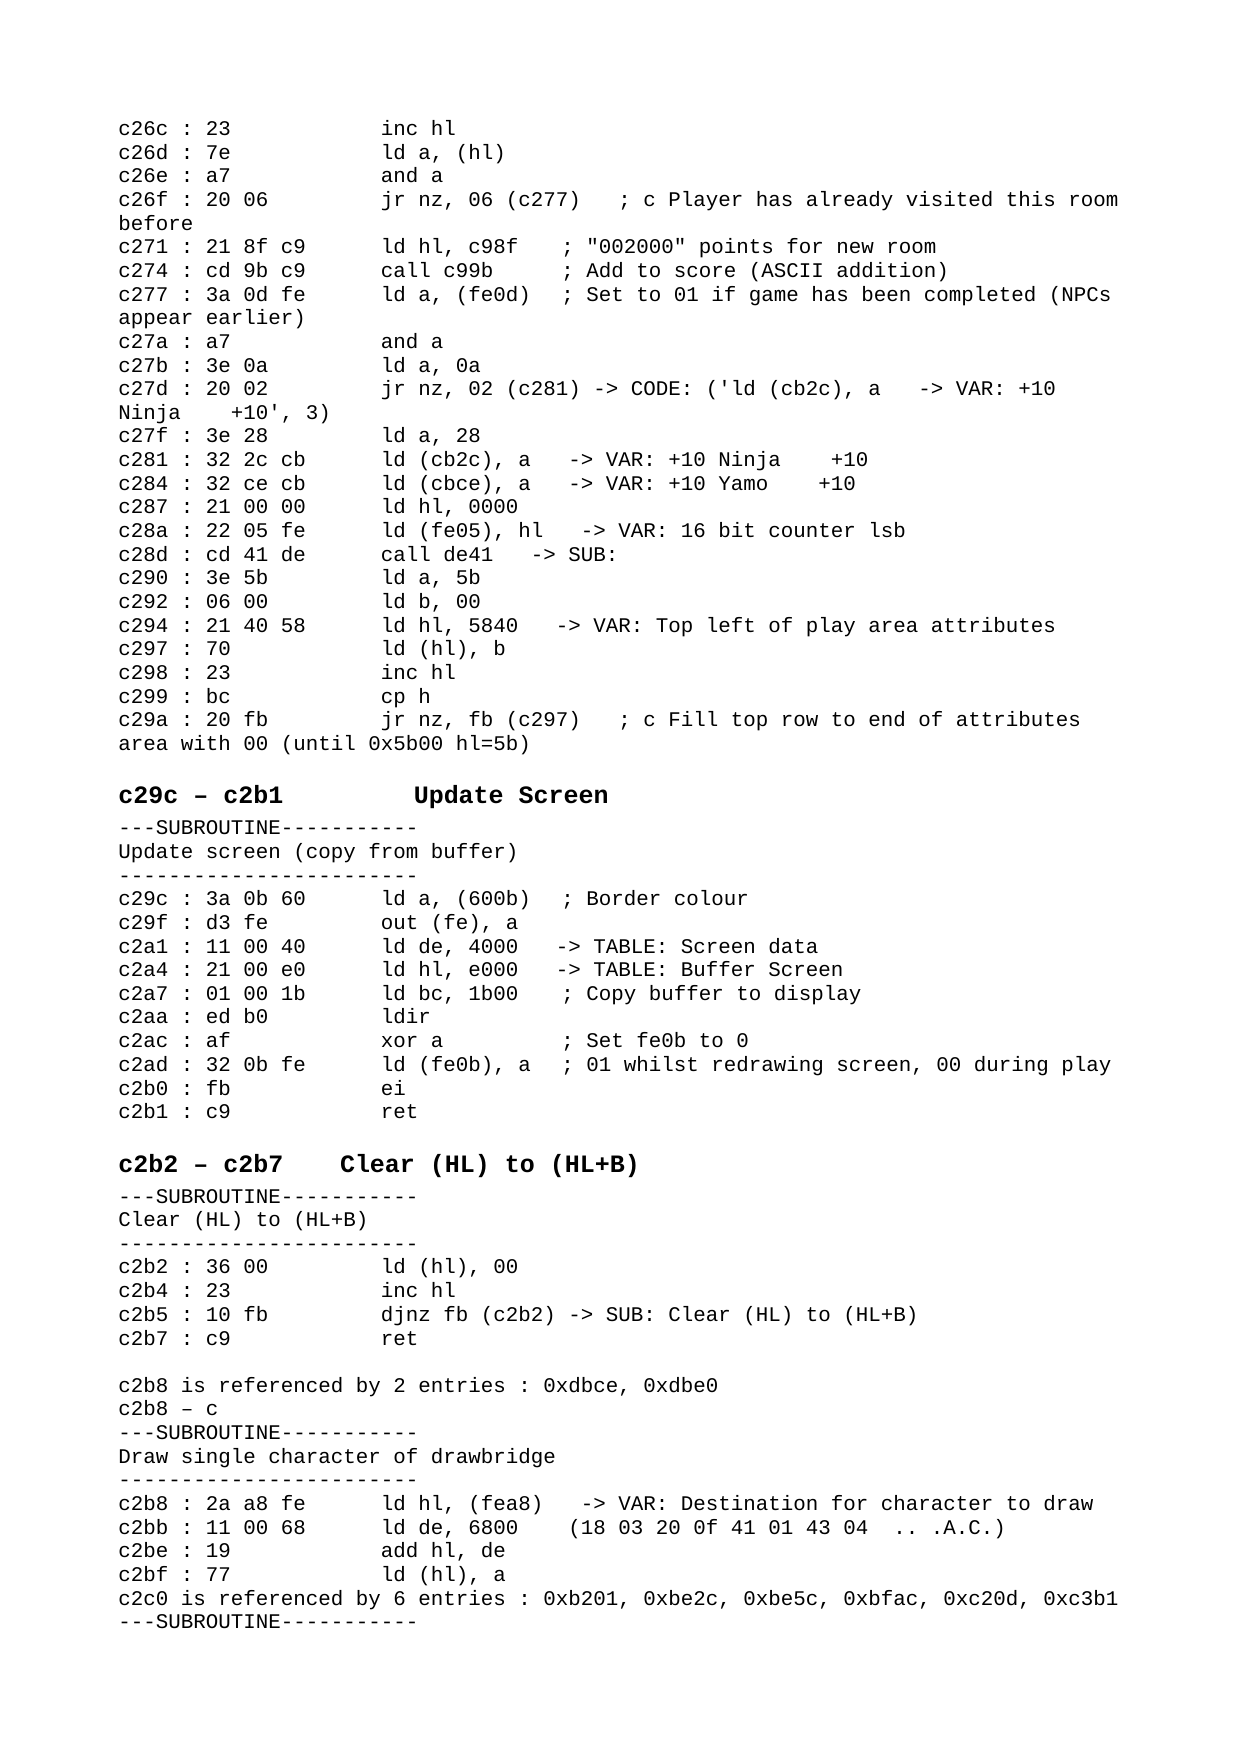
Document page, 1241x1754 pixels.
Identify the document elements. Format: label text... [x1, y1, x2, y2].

text ---SUBROUTINE----------- [118, 1186, 1122, 1209]
text c26c : 23 inc hl [118, 118, 1122, 142]
text c2b4 : 23 inc hl [118, 1280, 1122, 1304]
text c298 : 23 inc hl [118, 662, 1122, 686]
text c284 : 32 ce cb ld (cbce), a -> VAR: +10 Yamo +10 [118, 473, 1122, 496]
text c28d : cd 41 de call de41 -> SUB: [118, 544, 1122, 567]
text Update screen (copy from buffer) [118, 841, 1122, 865]
text Clear (HL) to (HL+B) [118, 1209, 1122, 1233]
text c274 : cd 9b c9 call c99b ; Add to score (ASCII addition) [118, 260, 1122, 284]
text ------------------------ [118, 1233, 1122, 1257]
text c26d : 7e ld a, (hl) [118, 142, 1122, 165]
text c2b5 : 10 fb djnz fb (c2b2) -> SUB: Clear (HL) to (HL+B) [118, 1304, 1122, 1327]
subtitle c2b2 – c2b7 Clear (HL) to (HL+B) [118, 1151, 1122, 1180]
text c290 : 3e 5b ld a, 5b [118, 567, 1122, 591]
text c2b1 : c9 ret [118, 1101, 1122, 1125]
text ---SUBROUTINE----------- [118, 1611, 1122, 1635]
text c29a : 20 fb jr nz, fb (c297) ; c Fill top row to end of attributes area with 00 (until 0x5b00 hl=5b) [118, 709, 1122, 757]
text c26f : 20 06 jr nz, 06 (c277) ; c Player has already visited this room before [118, 189, 1122, 236]
text c299 : bc cp h [118, 686, 1122, 709]
text ---SUBROUTINE----------- [118, 817, 1122, 841]
text c2b0 : fb ei [118, 1077, 1122, 1101]
text c27b : 3e 0a ld a, 0a [118, 354, 1122, 378]
text c2be : 19 add hl, de [118, 1540, 1122, 1564]
text c2c0 is referenced by 6 entries : 0xb201, 0xbe2c, 0xbe5c, 0xbfac, 0xc20d, 0xc3b1 [118, 1588, 1122, 1611]
text c27f : 3e 28 ld a, 28 [118, 426, 1122, 449]
text c2b8 is referenced by 2 entries : 0xdbce, 0xdbe0 [118, 1375, 1122, 1398]
text c292 : 06 00 ld b, 00 [118, 591, 1122, 615]
text c2a1 : 11 00 40 ld de, 4000 -> TABLE: Screen data [118, 936, 1122, 959]
text c2b2 : 36 00 ld (hl), 00 [118, 1257, 1122, 1280]
text ------------------------ [118, 865, 1122, 888]
text ------------------------ [118, 1469, 1122, 1493]
text c2ac : af xor a ; Set fe0b to 0 [118, 1030, 1122, 1054]
text c2a7 : 01 00 1b ld bc, 1b00 ; Copy buffer to display [118, 983, 1122, 1007]
text c277 : 3a 0d fe ld a, (fe0d) ; Set to 01 if game has been completed (NPCs appear earlier) [118, 284, 1122, 331]
text c2aa : ed b0 ldir [118, 1007, 1122, 1030]
text c2b8 – c [118, 1398, 1122, 1422]
text c294 : 21 40 58 ld hl, 5840 -> VAR: Top left of play area attributes [118, 615, 1122, 638]
text c29f : d3 fe out (fe), a [118, 912, 1122, 936]
text c2a4 : 21 00 e0 ld hl, e000 -> TABLE: Buffer Screen [118, 959, 1122, 983]
text c271 : 21 8f c9 ld hl, c98f ; "002000" points for new room [118, 236, 1122, 260]
text c297 : 70 ld (hl), b [118, 638, 1122, 662]
text c28a : 22 05 fe ld (fe05), hl -> VAR: 16 bit counter lsb [118, 520, 1122, 544]
text c2b8 : 2a a8 fe ld hl, (fea8) -> VAR: Destination for character to draw [118, 1493, 1122, 1517]
text c2bf : 77 ld (hl), a [118, 1564, 1122, 1588]
text c27a : a7 and a [118, 331, 1122, 354]
subtitle c29c – c2b1 Update Screen [118, 783, 1122, 811]
text c2ad : 32 0b fe ld (fe0b), a ; 01 whilst redrawing screen, 00 during play [118, 1054, 1122, 1077]
text c27d : 20 02 jr nz, 02 (c281) -> CODE: ('ld (cb2c), a -> VAR: +10 Ninja +10', 3) [118, 378, 1122, 426]
text c287 : 21 00 00 ld hl, 0000 [118, 496, 1122, 520]
text c2b7 : c9 ret [118, 1327, 1122, 1351]
text c26e : a7 and a [118, 165, 1122, 189]
text Draw single character of drawbridge [118, 1446, 1122, 1469]
text c281 : 32 2c cb ld (cb2c), a -> VAR: +10 Ninja +10 [118, 449, 1122, 473]
text c2bb : 11 00 68 ld de, 6800 (18 03 20 0f 41 01 43 04 .. .A.C.) [118, 1517, 1122, 1540]
text ---SUBROUTINE----------- [118, 1422, 1122, 1446]
text c29c : 3a 0b 60 ld a, (600b) ; Border colour [118, 888, 1122, 912]
